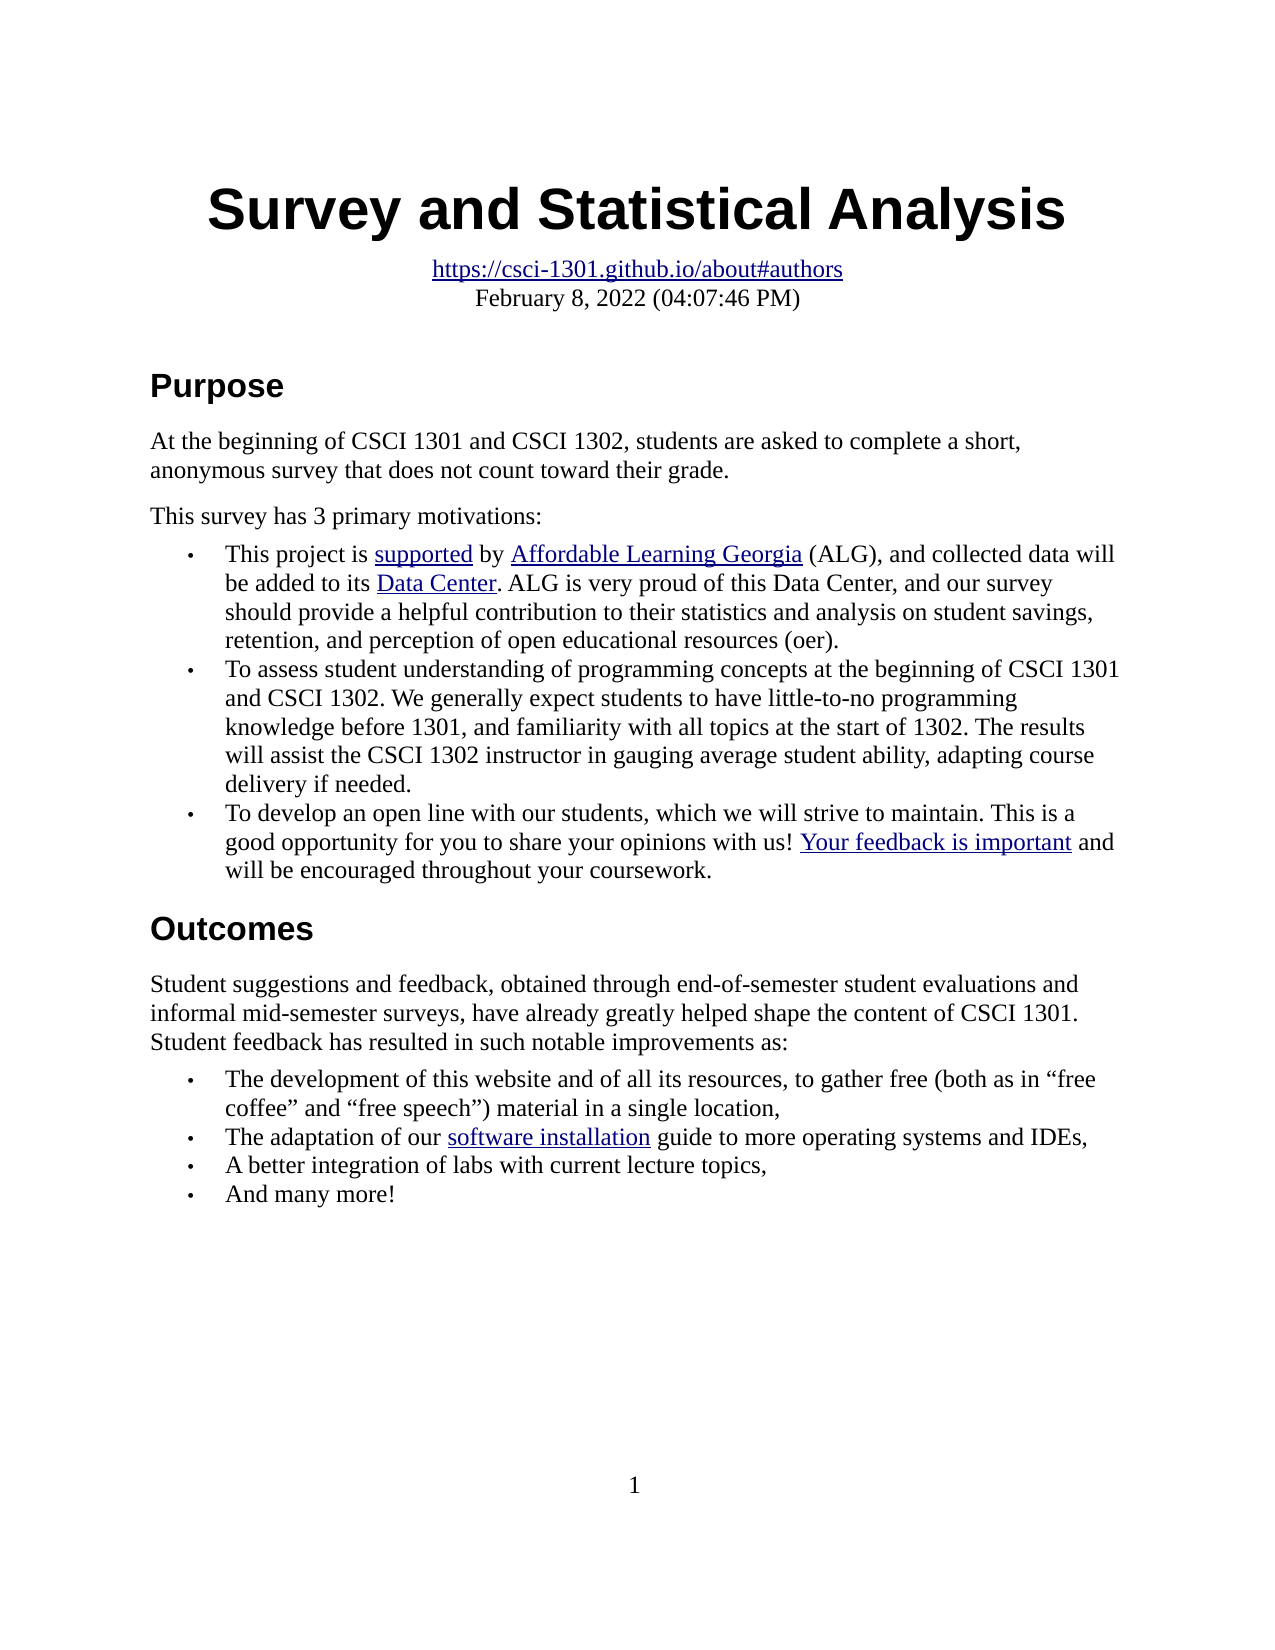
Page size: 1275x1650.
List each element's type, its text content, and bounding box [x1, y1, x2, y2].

text This survey has 3 primary motivations: [150, 501, 1125, 530]
list The development of this website and of all its resources, to gather free (both as in “free coffee” and “free speech”) material in a single location, [187, 1064, 1125, 1122]
subtitle Outcomes [150, 909, 1125, 948]
list To assess student understanding of programming concepts at the beginning of CSCI 1301 and CSCI 1302. We generally expect students to have little-to-no programming knowledge before 1301, and familiarity with all topics at the start of 1302. The results will assist the CSCI 1302 instructor in gauging average student ability, adapting course delivery if needed. [187, 654, 1125, 798]
list This project is supported by Affordable Learning Georgia (ALG), and collected data will be added to its Data Center. ALG is very proud of this Data Center, and our survey should provide a helpful contribution to their statistics and analysis on student savings, retention, and perception of open educational resources (oer). [187, 539, 1125, 654]
list The adaptation of our software installation guide to more operating systems and IDEs, [187, 1122, 1125, 1151]
subtitle Purpose [150, 366, 1125, 404]
title Survey and Statistical Analysis [150, 175, 1125, 242]
list To develop an open line with our students, which we will strive to maintain. This is a good opportunity for you to share your opinions with us! Your feedback is important and will be encouraged throughout your coursework. [187, 798, 1125, 884]
list And many more! [187, 1179, 1125, 1208]
text https://csci-1301.github.io/about#authors [150, 254, 1125, 283]
text Student suggestions and feedback, obtained through end-of-semester student evaluations and informal mid-semester surveys, have already greatly helped shape the content of CSCI 1301. Student feedback has resulted in such notable improvements as: [150, 969, 1125, 1055]
text At the beginning of CSCI 1301 and CSCI 1302, students are asked to complete a short, anonymous survey that does not count toward their grade. [150, 426, 1125, 483]
list A better integration of labs with current lecture topics, [187, 1151, 1125, 1179]
text February 8, 2022 (04:07:46 PM) [150, 283, 1125, 312]
